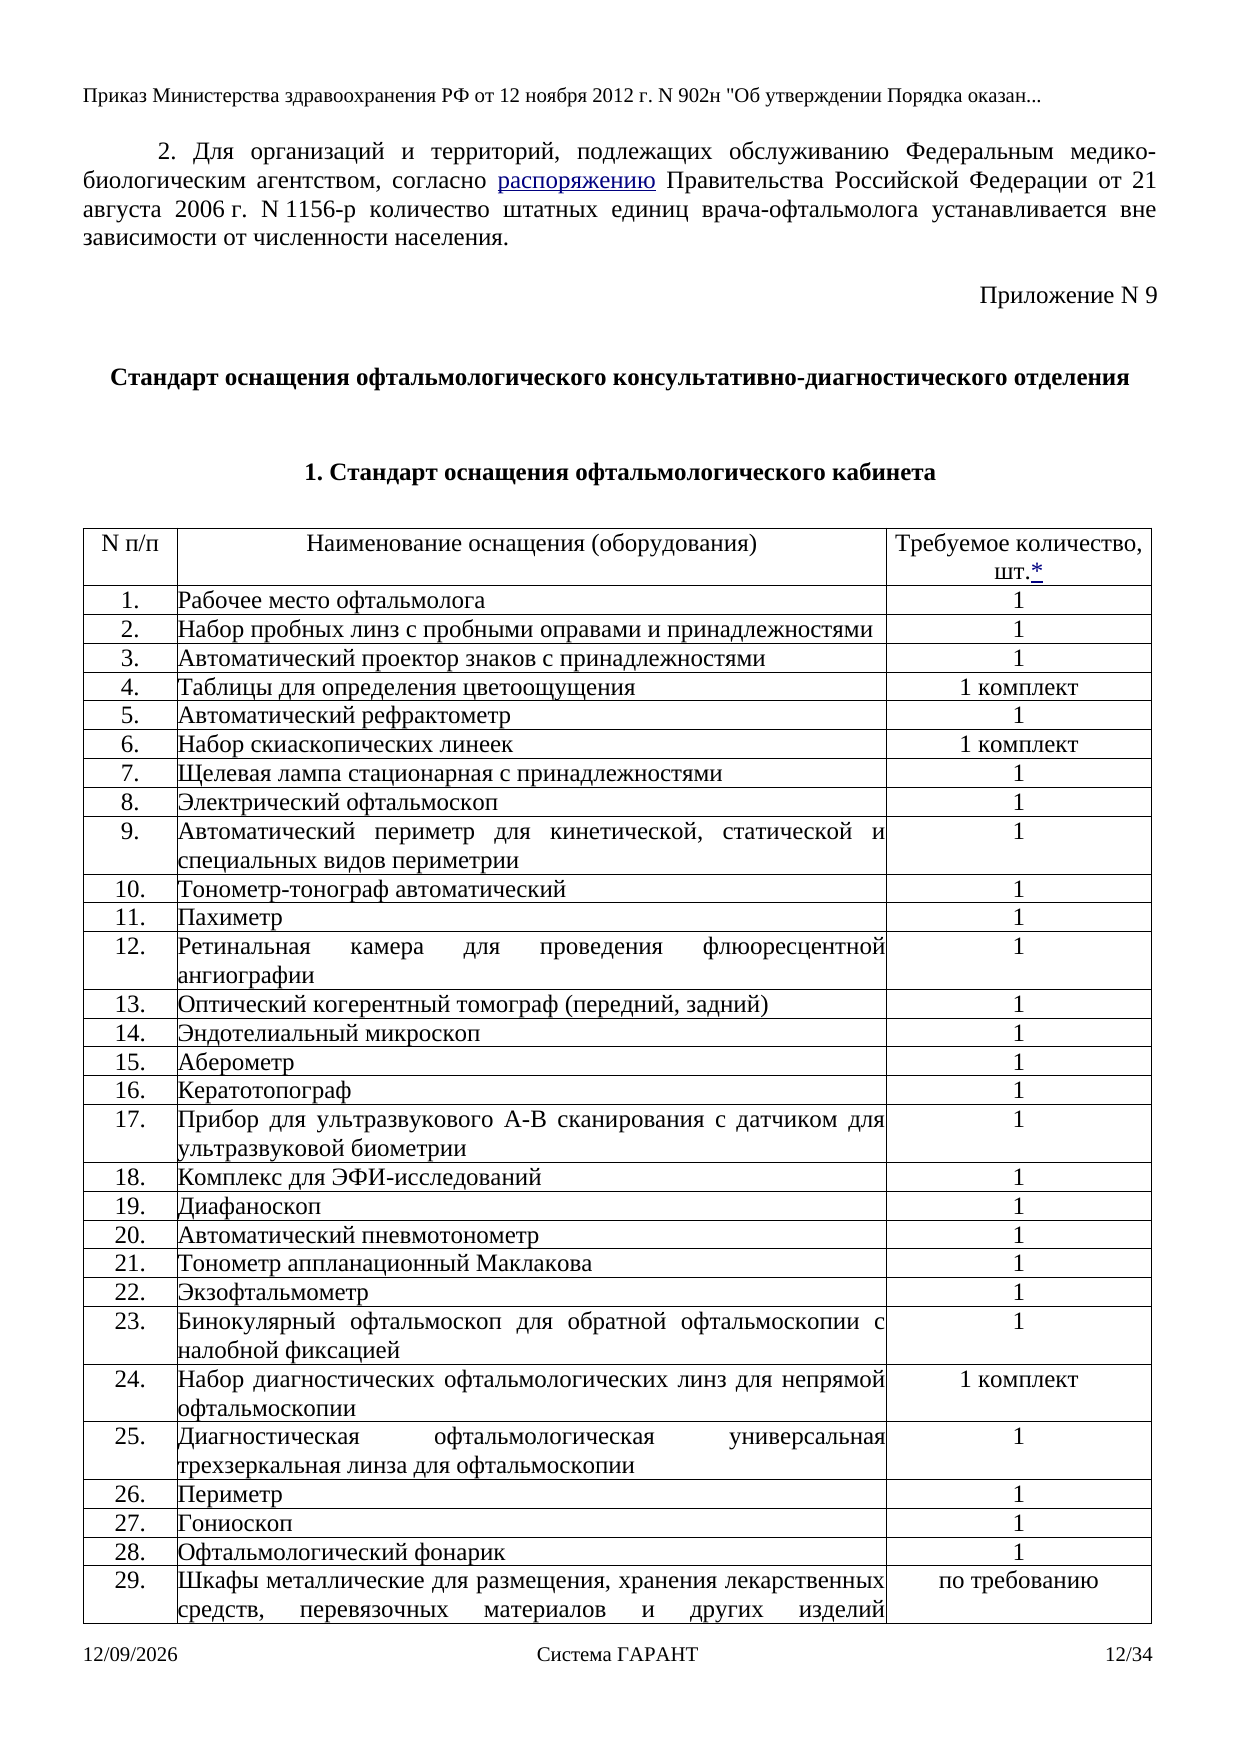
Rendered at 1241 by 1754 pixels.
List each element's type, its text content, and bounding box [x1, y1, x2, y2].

text 2. Для организаций и территорий, подлежащих обслуживанию Федеральным медико-биологическим агентством, согласно распоряжению Правительства Российской Федерации от 21 августа 2006 г. N 1156-р количество штатных единиц врача-офтальмолога устанавливается вне зависимости от численности населения. [83, 136, 1157, 251]
table_cell 19. [84, 1192, 177, 1220]
subtitle 1. Стандарт оснащения офтальмологического кабинета [83, 457, 1157, 486]
table_cell 27. [84, 1509, 177, 1537]
table_cell 1 [887, 701, 1151, 729]
table_cell 1 [887, 586, 1151, 614]
table_cell 5. [84, 701, 177, 729]
table_cell Тонометр-тонограф автоматический [178, 875, 886, 902]
table_cell 1 [887, 932, 1151, 989]
table_cell по требованию [887, 1566, 1151, 1623]
table_header Наименование оснащения (оборудования) [178, 529, 886, 585]
table_cell Автоматический периметр для кинетической, статической и специальных видов периметрии [178, 817, 886, 874]
table_cell 25. [84, 1422, 177, 1479]
text Приложение N 9 [83, 280, 1157, 309]
table_cell Офтальмологический фонарик [178, 1538, 886, 1565]
table_cell Щелевая лампа стационарная с принадлежностями [178, 759, 886, 787]
table_cell 3. [84, 644, 177, 672]
table_cell Гониоскоп [178, 1509, 886, 1537]
table_cell Эндотелиальный микроскоп [178, 1019, 886, 1046]
table_cell 1 [887, 1278, 1151, 1306]
table_cell Набор скиаскопических линеек [178, 730, 886, 758]
table_cell Экзофтальмометр [178, 1278, 886, 1306]
table_cell 14. [84, 1019, 177, 1046]
table_cell 1 комплект [887, 730, 1151, 758]
table_cell Набор пробных линз с пробными оправами и принадлежностями [178, 615, 886, 643]
subtitle Стандарт оснащения офтальмологического консультативно-диагностического отделения [83, 362, 1157, 391]
table_cell Рабочее место офтальмолога [178, 586, 886, 614]
table_cell 1 [887, 990, 1151, 1018]
table_cell Пахиметр [178, 903, 886, 931]
table_cell Электрический офтальмоскоп [178, 788, 886, 816]
table_cell 9. [84, 817, 177, 874]
table_cell 1 [887, 1163, 1151, 1191]
table_cell Аберометр [178, 1047, 886, 1075]
table_cell 8. [84, 788, 177, 816]
table_header Требуемое количество, шт.* [887, 529, 1151, 585]
table_cell 1 [887, 1307, 1151, 1364]
table_cell Периметр [178, 1480, 886, 1508]
table_cell 21. [84, 1249, 177, 1277]
table_cell 1 [887, 1076, 1151, 1104]
table_cell 1. [84, 586, 177, 614]
table_cell 1 [887, 615, 1151, 643]
table_header N п/п [84, 529, 177, 585]
table_cell 20. [84, 1221, 177, 1248]
table_cell 1 [887, 644, 1151, 672]
table_cell 22. [84, 1278, 177, 1306]
table_cell 1 [887, 1538, 1151, 1565]
table_cell Оптический когерентный томограф (передний, задний) [178, 990, 886, 1018]
table_cell 1 комплект [887, 673, 1151, 700]
table_cell Ретинальная камера для проведения флюоресцентной ангиографии [178, 932, 886, 989]
table_cell 1 [887, 903, 1151, 931]
table_cell 28. [84, 1538, 177, 1565]
table_cell 11. [84, 903, 177, 931]
table_cell 16. [84, 1076, 177, 1104]
table_cell 1 [887, 1019, 1151, 1046]
table_cell 1 [887, 759, 1151, 787]
table_cell 26. [84, 1480, 177, 1508]
table_cell 1 [887, 1221, 1151, 1248]
table_cell Шкафы металлические для размещения, хранения лекарственных средств, перевязочных материалов и других изделий [178, 1566, 886, 1623]
table_cell 1 [887, 1480, 1151, 1508]
table_cell Набор диагностических офтальмологических линз для непрямой офтальмоскопии [178, 1365, 886, 1421]
table_cell 15. [84, 1047, 177, 1075]
table_cell 29. [84, 1566, 177, 1623]
table_cell 7. [84, 759, 177, 787]
table_cell Автоматический проектор знаков с принадлежностями [178, 644, 886, 672]
table_cell 17. [84, 1105, 177, 1162]
table_cell 1 [887, 875, 1151, 902]
table_cell 1 [887, 1192, 1151, 1220]
table_cell Прибор для ультразвукового А-В сканирования с датчиком для ультразвуковой биометрии [178, 1105, 886, 1162]
table_cell 6. [84, 730, 177, 758]
table_cell 1 [887, 788, 1151, 816]
table_cell Автоматический пневмотонометр [178, 1221, 886, 1248]
table_cell 24. [84, 1365, 177, 1421]
table_cell 13. [84, 990, 177, 1018]
table_cell 1 комплект [887, 1365, 1151, 1421]
table_cell 1 [887, 1105, 1151, 1162]
table_cell Кератотопограф [178, 1076, 886, 1104]
table_cell Автоматический рефрактометр [178, 701, 886, 729]
table_cell 12. [84, 932, 177, 989]
table_cell 23. [84, 1307, 177, 1364]
table_cell 1 [887, 1422, 1151, 1479]
table_cell 4. [84, 673, 177, 700]
table_cell 1 [887, 1249, 1151, 1277]
table_cell Бинокулярный офтальмоскоп для обратной офтальмоскопии с налобной фиксацией [178, 1307, 886, 1364]
table_cell 2. [84, 615, 177, 643]
table_cell Таблицы для определения цветоощущения [178, 673, 886, 700]
table_cell Диафаноскоп [178, 1192, 886, 1220]
table_cell 18. [84, 1163, 177, 1191]
table_cell 1 [887, 1047, 1151, 1075]
table_cell Диагностическая офтальмологическая универсальная трехзеркальная линза для офтальмоскопии [178, 1422, 886, 1479]
table_cell 1 [887, 1509, 1151, 1537]
table_cell Тонометр аппланационный Маклакова [178, 1249, 886, 1277]
table_cell 10. [84, 875, 177, 902]
table_cell Комплекс для ЭФИ-исследований [178, 1163, 886, 1191]
table_cell 1 [887, 817, 1151, 874]
